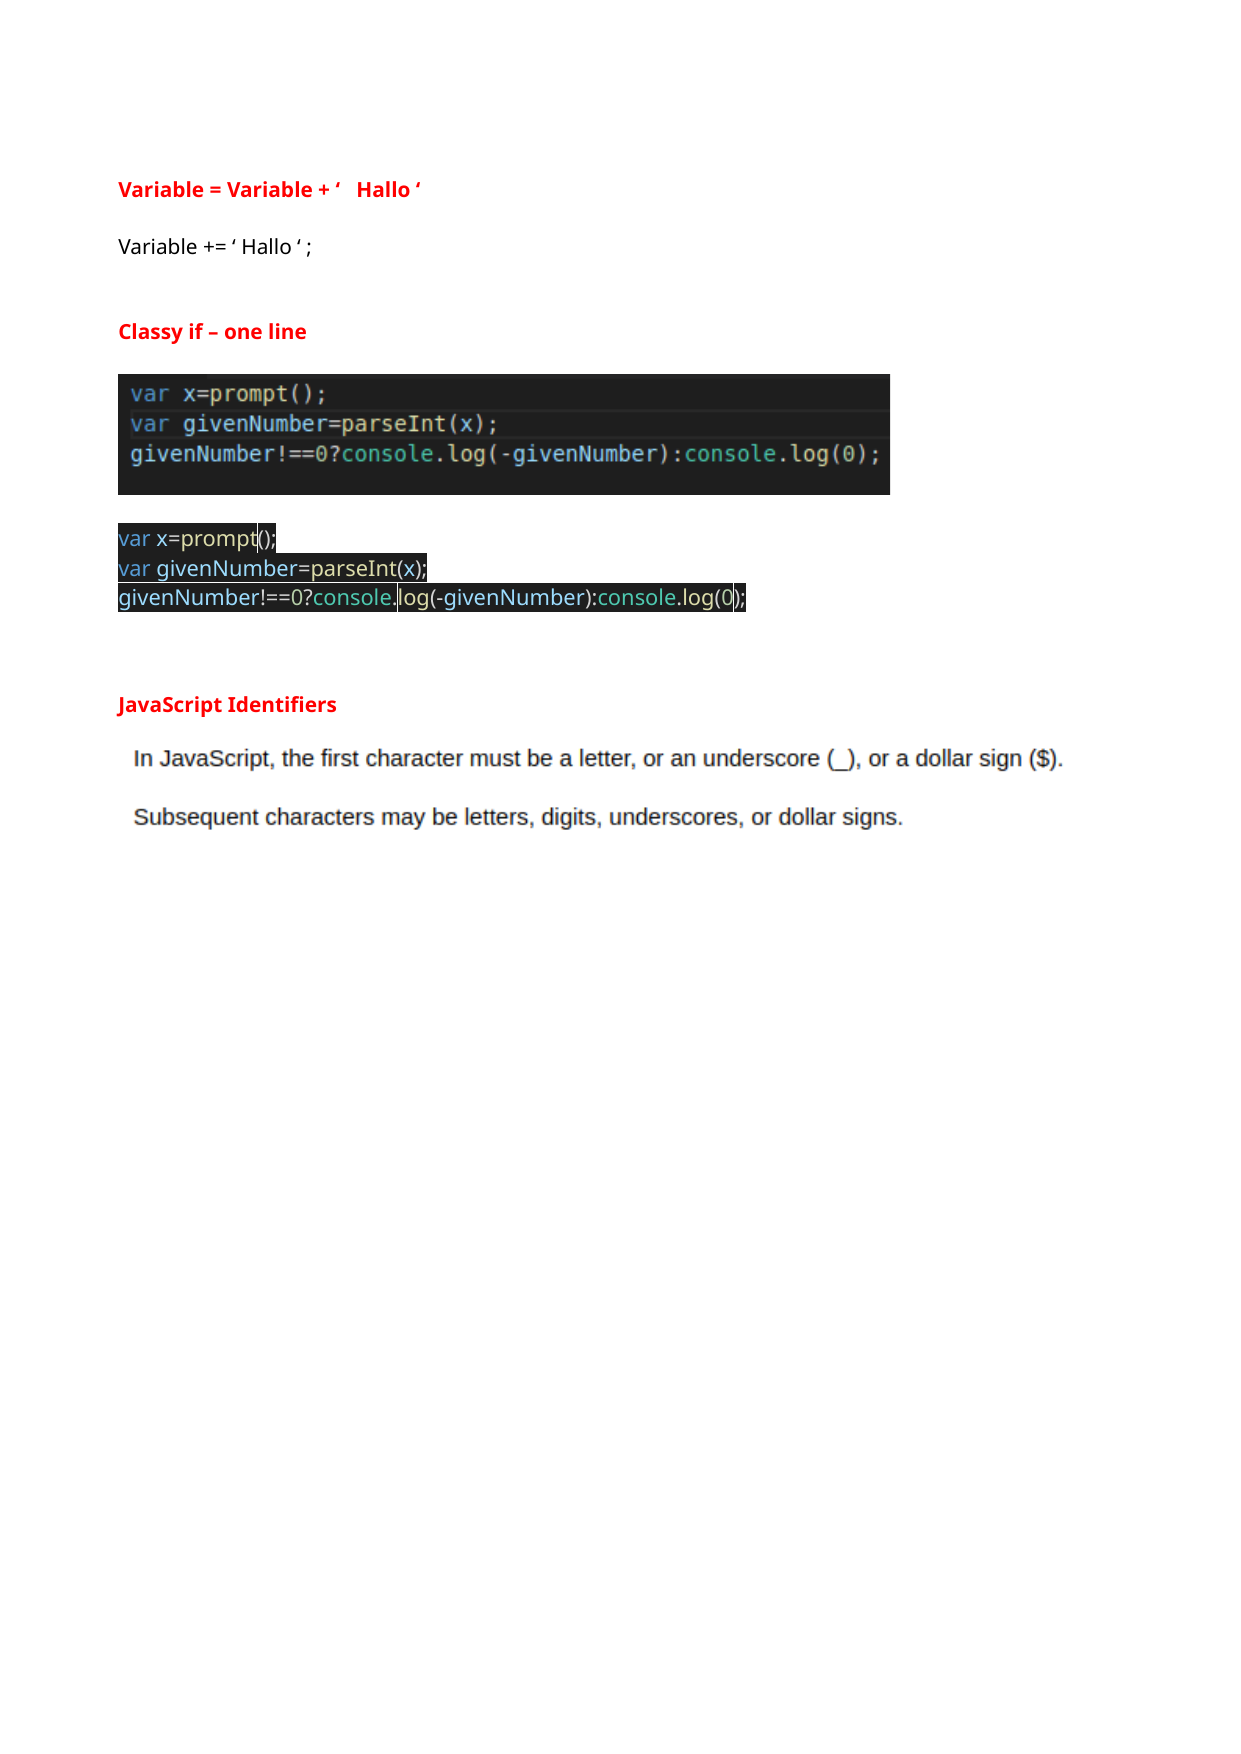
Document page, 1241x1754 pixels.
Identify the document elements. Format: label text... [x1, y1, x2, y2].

text givenNumber!==0?console.log(-givenNumber):console.log(0); [118, 582, 1122, 612]
picture [118, 730, 1070, 841]
picture [118, 374, 890, 495]
text var x=prompt(); [118, 523, 1122, 553]
text Classy if – one line [118, 317, 1122, 346]
text var givenNumber=parseInt(x); [118, 553, 1122, 582]
text Variable = Variable + ‘ Hallo ‘ [118, 175, 1122, 203]
text Variable += ‘ Hallo ‘ ; [118, 232, 1122, 260]
subtitle JavaScript Identifiers [118, 690, 1122, 718]
